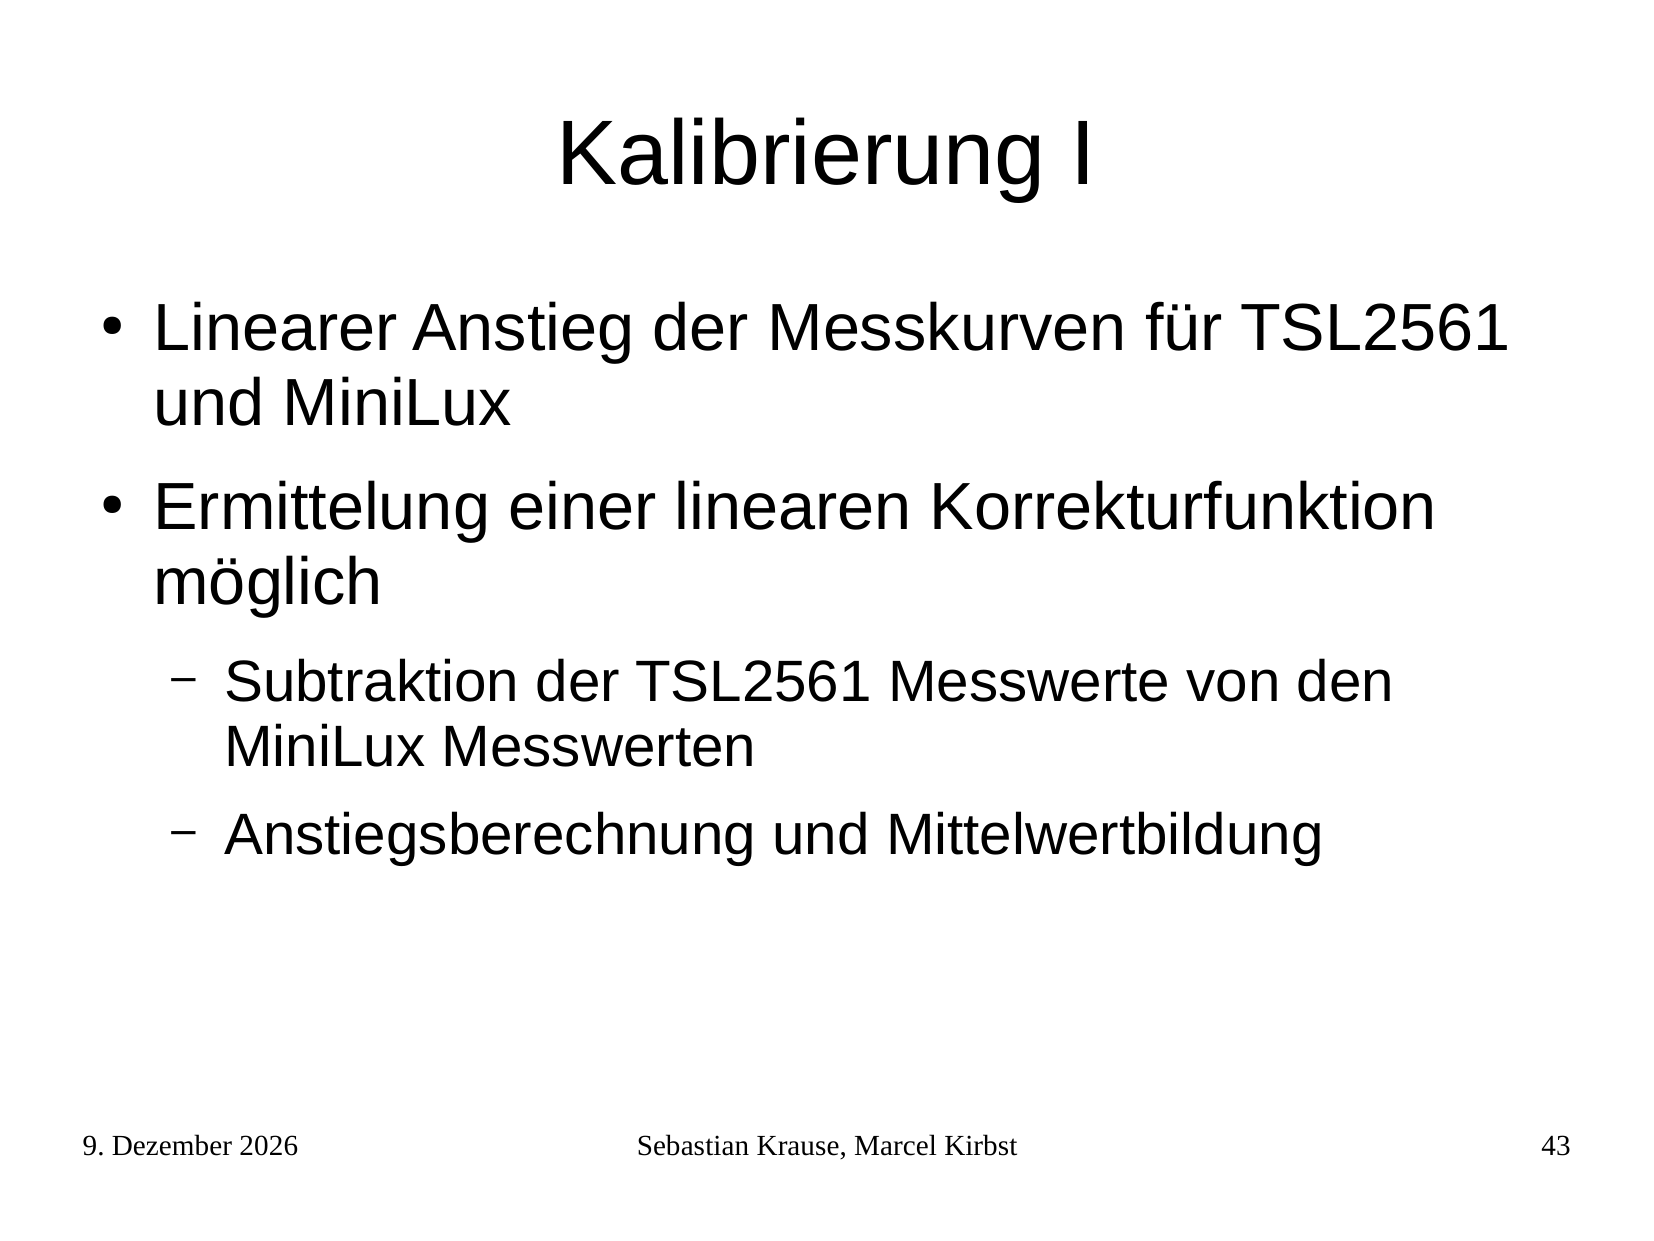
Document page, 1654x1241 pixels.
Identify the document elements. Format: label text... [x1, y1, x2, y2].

list Linearer Anstieg der Messkurven für TSL2561 und MiniLux Ermittelung einer linearen Korrekturfunktion möglich Subtraktion der TSL2561 Messwerte von den MiniLux Messwerten Anstiegsberechnung und Mittelwertbildung [82, 290, 1538, 1010]
title Kalibrierung I [82, 49, 1571, 257]
